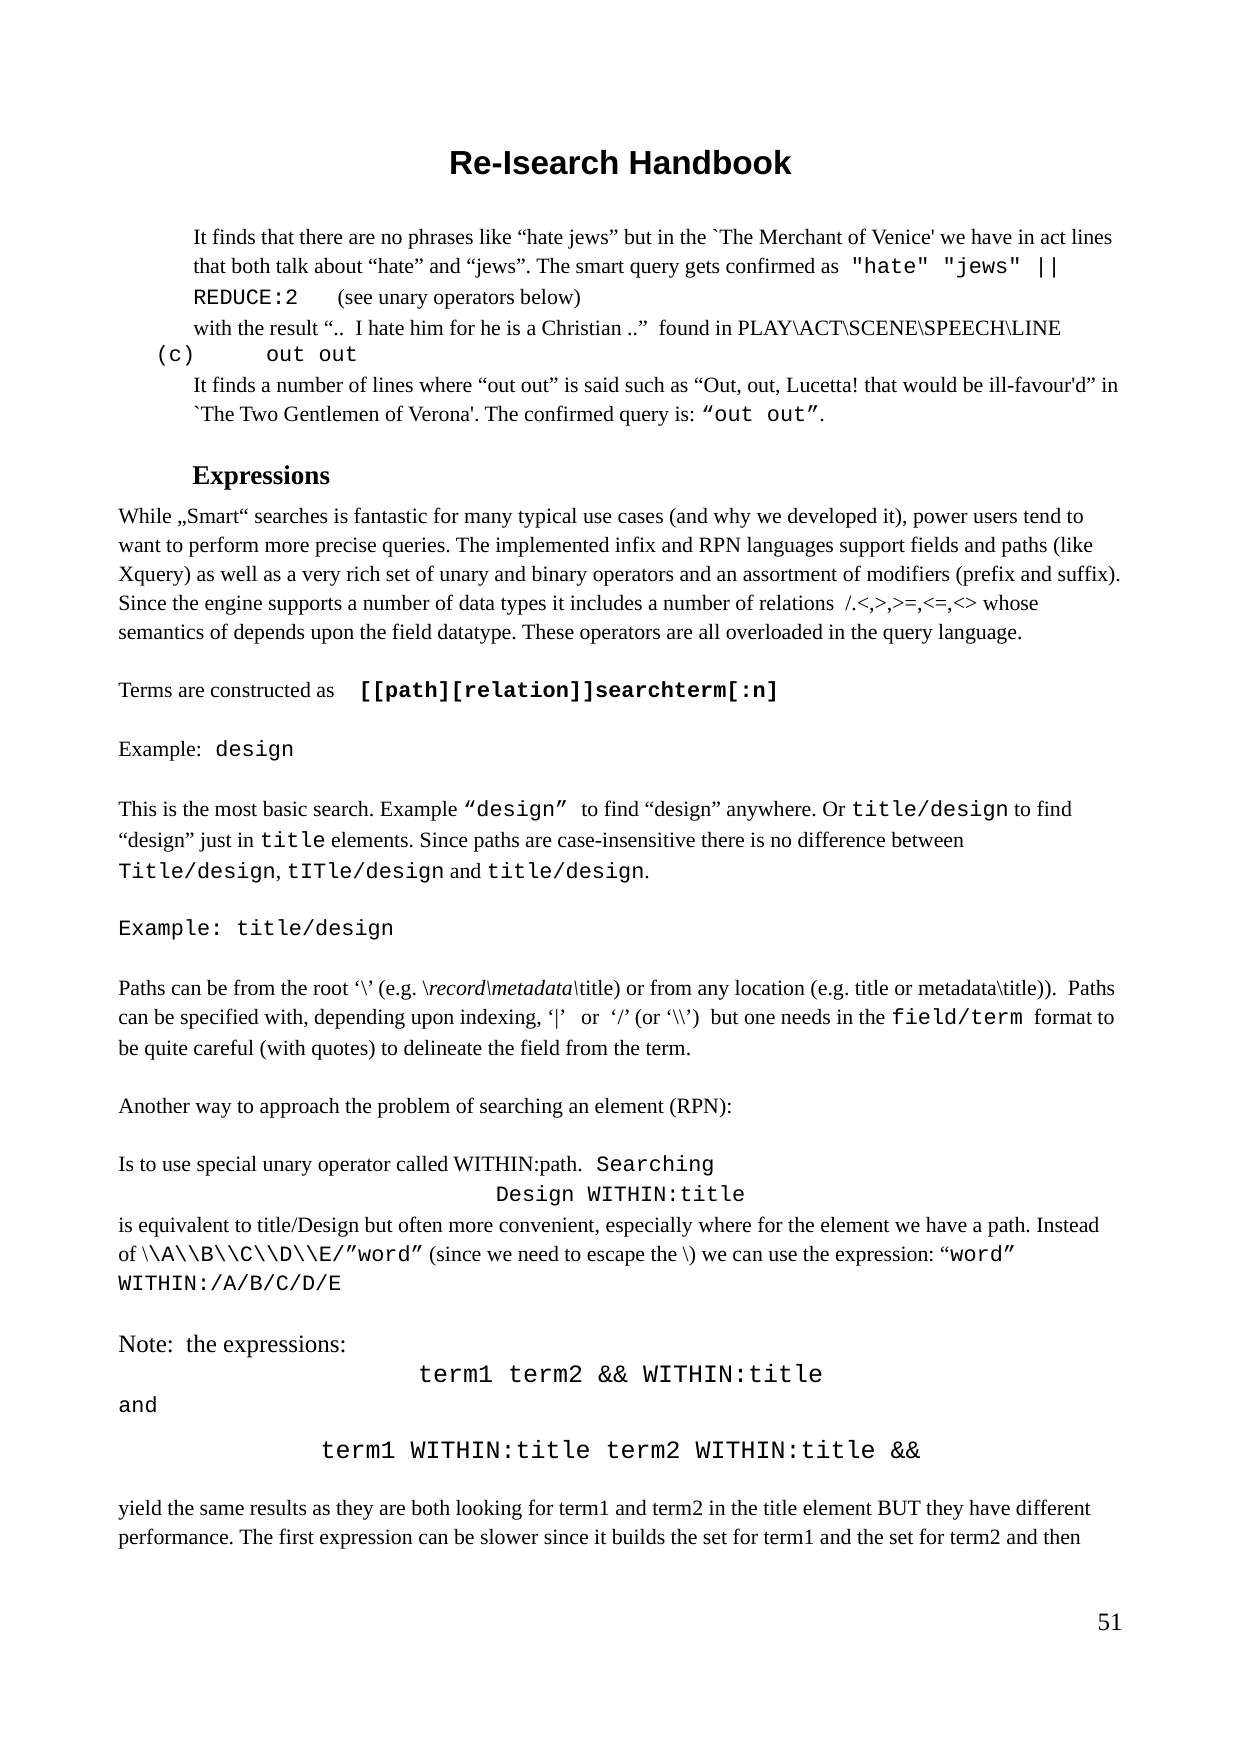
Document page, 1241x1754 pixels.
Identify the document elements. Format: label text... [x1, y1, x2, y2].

text Is to use special unary operator called WITHIN:path. Searching [118, 1151, 1122, 1177]
text This is the most basic search. Example “design” to find “design” anywhere. Or title/design to find “design” just in title elements. Since paths are case-insensitive there is no difference between Title/design, tITle/design and title/design. [118, 796, 1122, 885]
list with the result “.. I hate him for he is a Christian ..” found in PLAY\ACT\SCENE\SPEECH\LINE [156, 315, 1122, 340]
text Paths can be from the root ‘\’ (e.g. \record\metadata\title) or from any location (e.g. title or metadata\title)). Paths can be specified with, depending upon indexing, ‘|’ or ‘/’ (or ‘\\’) but one needs in the field/term format to be quite careful (with quotes) to delineate the field from the term. [118, 975, 1122, 1060]
text term1 WITHIN:title term2 WITHIN:title && [118, 1438, 1122, 1466]
subtitle Expressions [118, 459, 1122, 491]
text Example: title/design [118, 918, 1122, 942]
text Another way to approach the problem of searching an element (RPN): [118, 1093, 1122, 1118]
text and [118, 1394, 1122, 1419]
list It finds a number of lines where “out out” is said such as “Out, out, Lucetta! that would be ill-favour'd” in `The Two Gentlemen of Verona'. The confirmed query is: “out out”. [156, 372, 1122, 428]
text Note: the expressions: [118, 1329, 1122, 1358]
text Terms are constructed as [[path][relation]]searchterm[:n] [118, 677, 1122, 704]
list out out [156, 344, 1122, 368]
text is equivalent to title/Design but often more convenient, especially where for the element we have a path. Instead of \\A\\B\\C\\D\\E/”word” (since we need to escape the \) we can use the expression: “word” WITHIN:/A/B/C/D/E [118, 1212, 1122, 1297]
list It finds that there are no phrases like “hate jews” but in the `The Merchant of Venice' we have in act lines that both talk about “hate” and “jews”. The smart query gets confirmed as "hate" "jews" || REDUCE:2 (see unary operators below) [156, 224, 1122, 311]
text While „Smart“ searches is fantastic for many typical use cases (and why we developed it), power users tend to want to perform more precise queries. The implemented infix and RPN languages support fields and paths (like Xquery) as well as a very rich set of unary and binary operators and an assortment of modifiers (prefix and suffix). Since the engine supports a number of data types it includes a number of relations /.<,>,>=,<=,<> whose semantics of depends upon the field datatype. These operators are all overloaded in the query language. [118, 503, 1122, 644]
text Design WITHIN:title [118, 1181, 1122, 1208]
text term1 term2 && WITHIN:title [118, 1362, 1122, 1390]
text yield the same results as they are both looking for term1 and term2 in the title element BUT they have different performance. The first expression can be slower since it builds the set for term1 and the set for term2 and then [118, 1495, 1122, 1549]
text Example: design [118, 736, 1122, 763]
